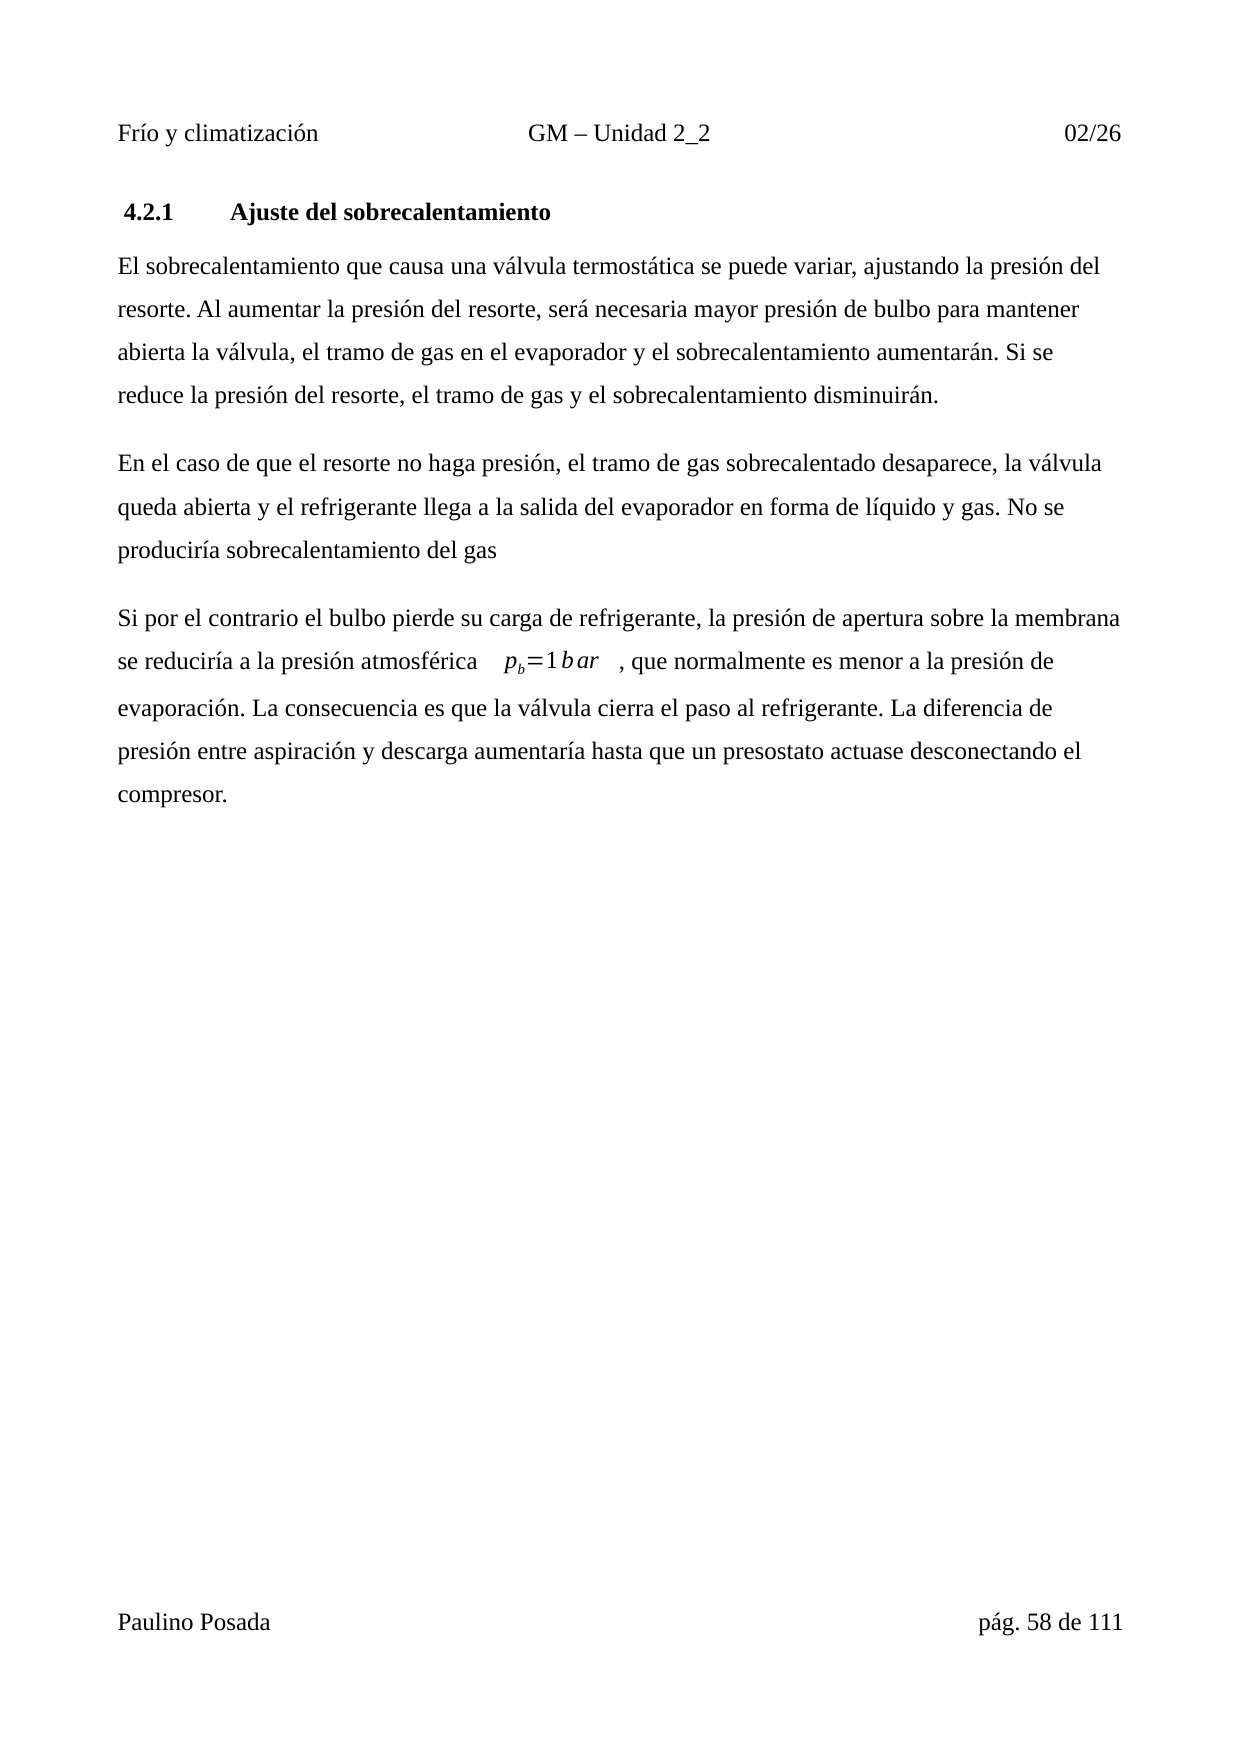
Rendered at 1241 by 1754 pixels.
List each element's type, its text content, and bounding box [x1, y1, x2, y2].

text Si por el contrario el bulbo pierde su carga de refrigerante, la presión de apertura sobre la membrana se reduciría a la presión atmosférica , que normalmente es menor a la presión de evaporación. La consecuencia es que la válvula cierra el paso al refrigerante. La diferencia de presión entre aspiración y descarga aumentaría hasta que un presostato actuase desconectando el compresor. [117, 603, 1123, 808]
subtitle Ajuste del sobrecalentamiento [117, 197, 1123, 226]
text El sobrecalentamiento que causa una válvula termostática se puede variar, ajustando la presión del resorte. Al aumentar la presión del resorte, será necesaria mayor presión de bulbo para mantener abierta la válvula, el tramo de gas en el evaporador y el sobrecalentamiento aumentarán. Si se reduce la presión del resorte, el tramo de gas y el sobrecalentamiento disminuirán. [117, 251, 1123, 409]
text En el caso de que el resorte no haga presión, el tramo de gas sobrecalentado desaparece, la válvula queda abierta y el refrigerante llega a la salida del evaporador en forma de líquido y gas. No se produciría sobrecalentamiento del gas [117, 448, 1123, 563]
